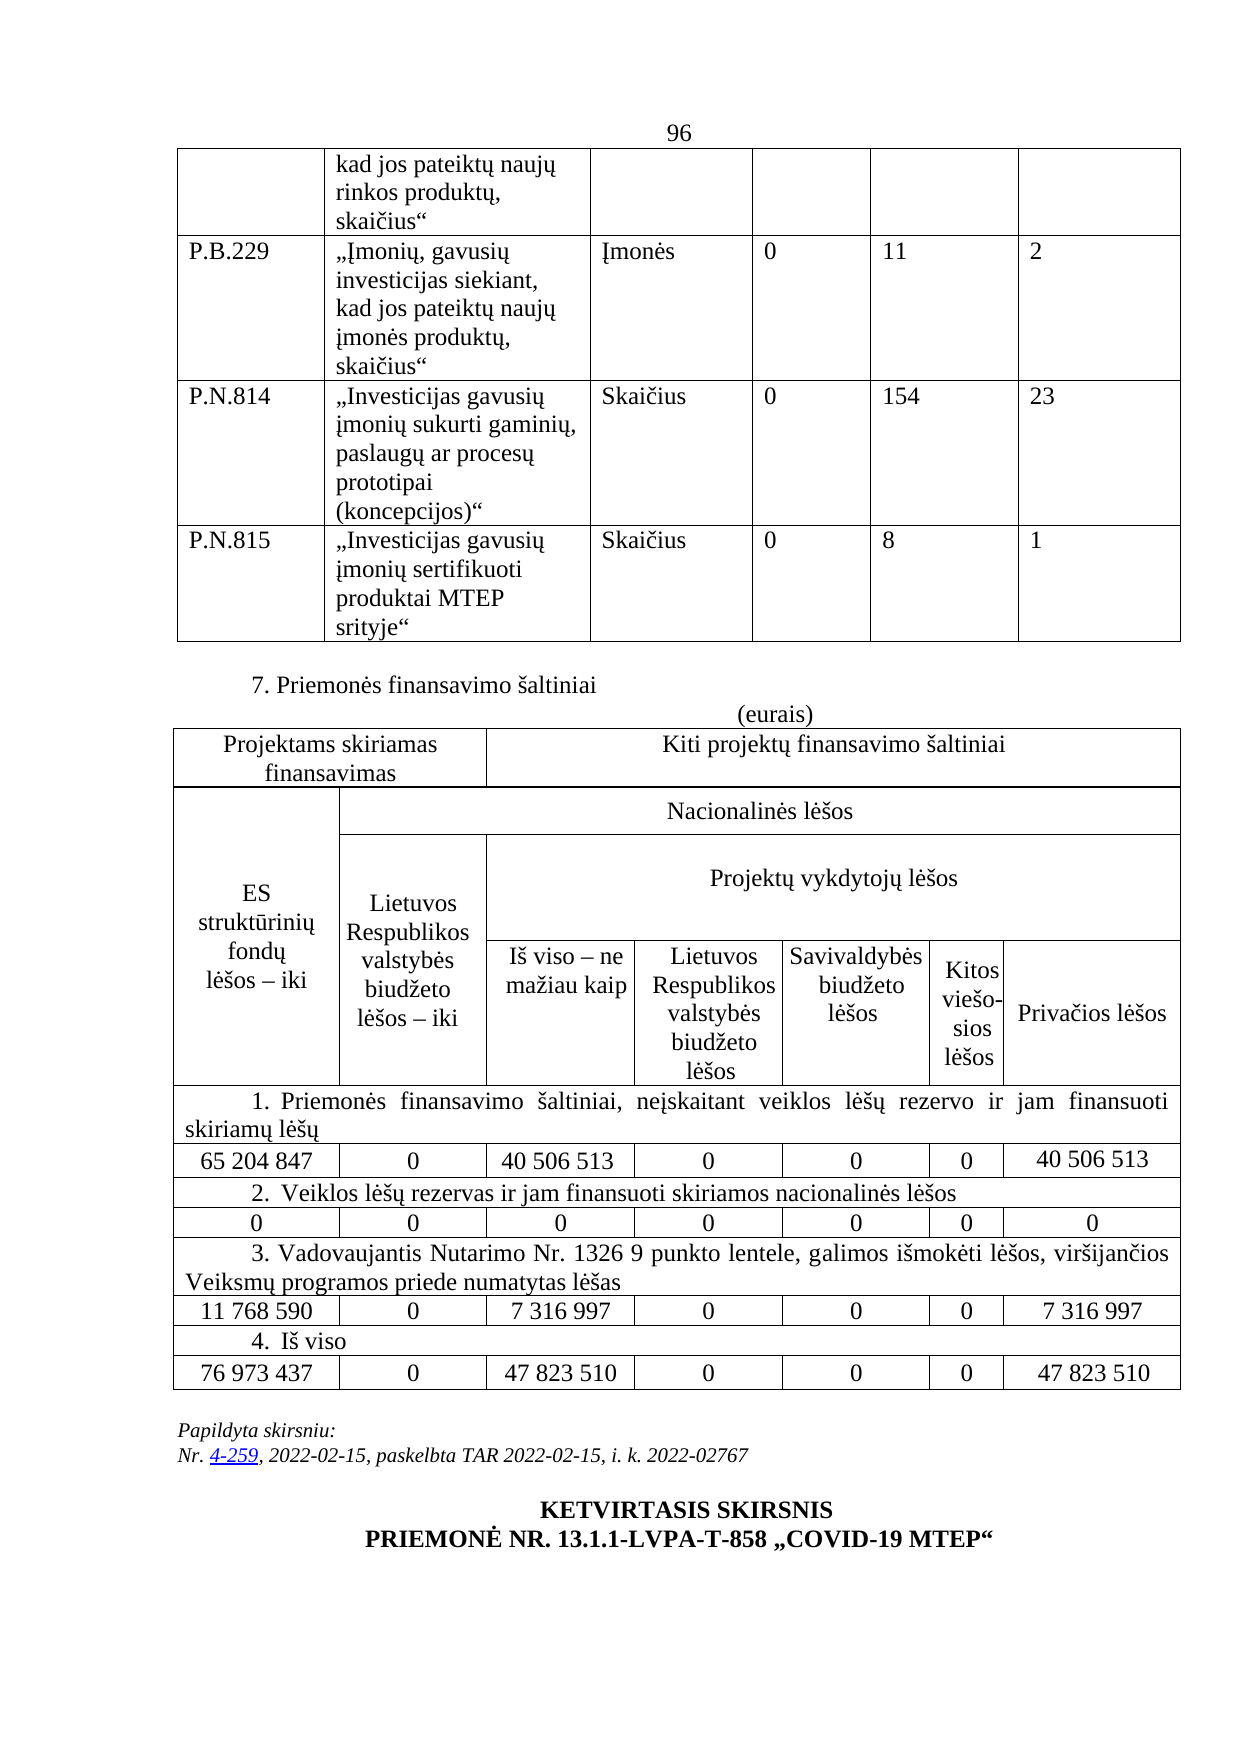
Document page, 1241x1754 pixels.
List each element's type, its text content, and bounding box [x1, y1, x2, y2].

table_cell 7 316 997 [1004, 1296, 1180, 1325]
table_cell 11 [871, 236, 1018, 380]
table_cell Privačios lėšos [1004, 941, 1180, 1085]
table_cell 23 [1019, 381, 1180, 524]
table_cell 0 [753, 381, 870, 524]
table_cell 0 [340, 1144, 486, 1177]
table_cell 76 973 437 [174, 1356, 339, 1389]
table_cell Savivaldybės biudžeto lėšos [783, 941, 929, 1085]
table_cell Skaičius [591, 381, 752, 524]
table_cell Kitos viešo-sios lėšos [930, 941, 1003, 1085]
table_cell 4. Iš viso [174, 1326, 1180, 1355]
table_cell P.N.814 [178, 381, 324, 524]
table_cell Įmonės [591, 236, 752, 380]
table_cell 154 [871, 381, 1018, 524]
table_cell Lietuvos Respublikos valstybės biudžeto lėšos [635, 941, 782, 1085]
table_cell 65 204 847 [174, 1144, 339, 1177]
table_cell 0 [783, 1208, 929, 1237]
text (eurais) [177, 699, 1181, 728]
table_cell kad jos pateiktų naujų rinkos produktų, skaičius“ [325, 149, 590, 235]
table_cell Projektų vykdytojų lėšos [487, 835, 1180, 940]
table_cell 0 [783, 1296, 929, 1325]
table_cell 7 316 997 [487, 1296, 634, 1325]
table_cell 0 [930, 1296, 1003, 1325]
table_cell 47 823 510 [1004, 1356, 1180, 1389]
table_cell 0 [635, 1296, 782, 1325]
table_header Projektams skiriamas finansavimas [174, 729, 486, 786]
table_cell 0 [930, 1356, 1003, 1389]
table_cell 0 [340, 1208, 486, 1237]
table_cell 0 [783, 1356, 929, 1389]
table_cell 1. Priemonės finansavimo šaltiniai, neįskaitant veiklos lėšų rezervo ir jam finansuoti skiriamų lėšų [174, 1086, 1180, 1143]
table_cell 0 [1004, 1208, 1180, 1237]
table_cell Nacionalinės lėšos [340, 788, 1180, 834]
table_cell 0 [340, 1356, 486, 1389]
table_cell 3. Vadovaujantis Nutarimo Nr. 1326 9 punkto lentele, galimos išmokėti lėšos, viršijančios Veiksmų programos priede numatytas lėšas [174, 1238, 1180, 1295]
text PRIEMONĖ NR. 13.1.1-LVPA-T-858 „COVID-19 MTEP“ [177, 1524, 1181, 1553]
table_cell 0 [753, 236, 870, 380]
text Papildyta skirsniu: [177, 1418, 1181, 1442]
text KETVIRTASIS SKIRSNIS [177, 1495, 1181, 1524]
table_cell 0 [635, 1208, 782, 1237]
text Nr. 4-259, 2022-02-15, paskelbta TAR 2022-02-15, i. k. 2022-02767 [177, 1442, 1181, 1467]
table_cell Skaičius [591, 526, 752, 641]
table_cell 2 [1019, 236, 1180, 380]
table_cell 0 [635, 1144, 782, 1177]
table_cell 8 [871, 526, 1018, 641]
table_header Kiti projektų finansavimo šaltiniai [487, 729, 1180, 786]
table_cell [178, 149, 324, 235]
table_cell Iš viso – ne mažiau kaip [487, 941, 634, 1085]
table_cell 11 768 590 [174, 1296, 339, 1325]
table_cell 0 [635, 1356, 782, 1389]
table_cell ES struktūrinių fondų lėšos – iki [174, 788, 339, 1085]
table_cell 0 [930, 1208, 1003, 1237]
table_cell 0 [753, 526, 870, 641]
table_cell [871, 149, 1018, 235]
table_cell „Investicijas gavusių įmonių sukurti gaminių, paslaugų ar procesų prototipai (koncepcijos)“ [325, 381, 590, 524]
table_cell 0 [783, 1144, 929, 1177]
table_cell 0 [174, 1208, 339, 1237]
table_cell „Įmonių, gavusių investicijas siekiant, kad jos pateiktų naujų įmonės produktų, skaičius“ [325, 236, 590, 380]
table_cell P.N.815 [178, 526, 324, 641]
table_cell 0 [340, 1296, 486, 1325]
table_cell [753, 149, 870, 235]
table_cell [1019, 149, 1180, 235]
table_cell 0 [487, 1208, 634, 1237]
table_cell 47 823 510 [487, 1356, 634, 1389]
table_cell [591, 149, 752, 235]
table_cell Lietuvos Respublikos valstybės biudžeto lėšos – iki [340, 835, 486, 1085]
table_cell 0 [930, 1144, 1003, 1177]
text 7. Priemonės finansavimo šaltiniai [177, 670, 1181, 699]
table_cell 2. Veiklos lėšų rezervas ir jam finansuoti skiriamos nacionalinės lėšos [174, 1178, 1180, 1207]
table_cell 1 [1019, 526, 1180, 641]
table_cell 40 506 513 [1004, 1144, 1180, 1177]
table_cell „Investicijas gavusių įmonių sertifikuoti produktai MTEP srityje“ [325, 526, 590, 641]
table_cell 40 506 513 [487, 1144, 634, 1177]
table_cell P.B.229 [178, 236, 324, 380]
